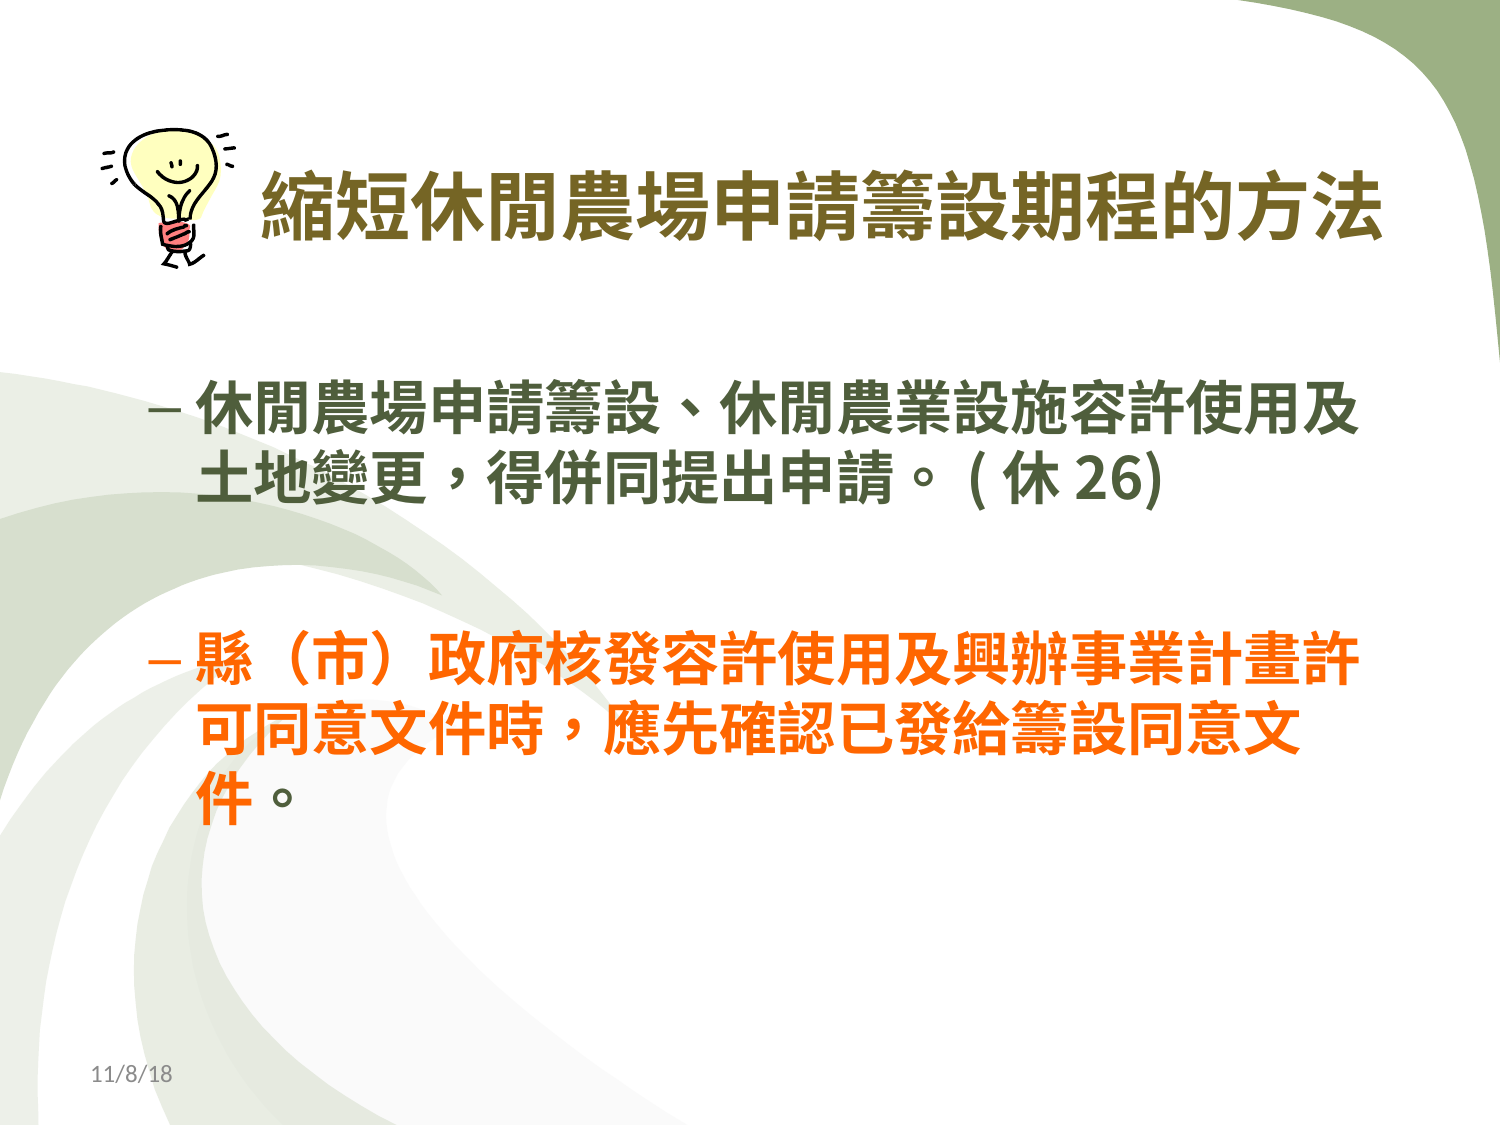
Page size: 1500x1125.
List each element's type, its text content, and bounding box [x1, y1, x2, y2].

slide_number 11/8/18 [75, 1042, 425, 1103]
text_box 縮短休閒農場申請籌設期程的方法 [246, 152, 1407, 258]
picture [100, 127, 236, 269]
list 休閒農場申請籌設、休閒農業設施容許使用及土地變更，得併同提出申請。(休26) 縣（市）政府核發容許使用及興辦事業計畫許可同意文件時，應先確認已發給籌設同意文件。 [58, 363, 1409, 943]
